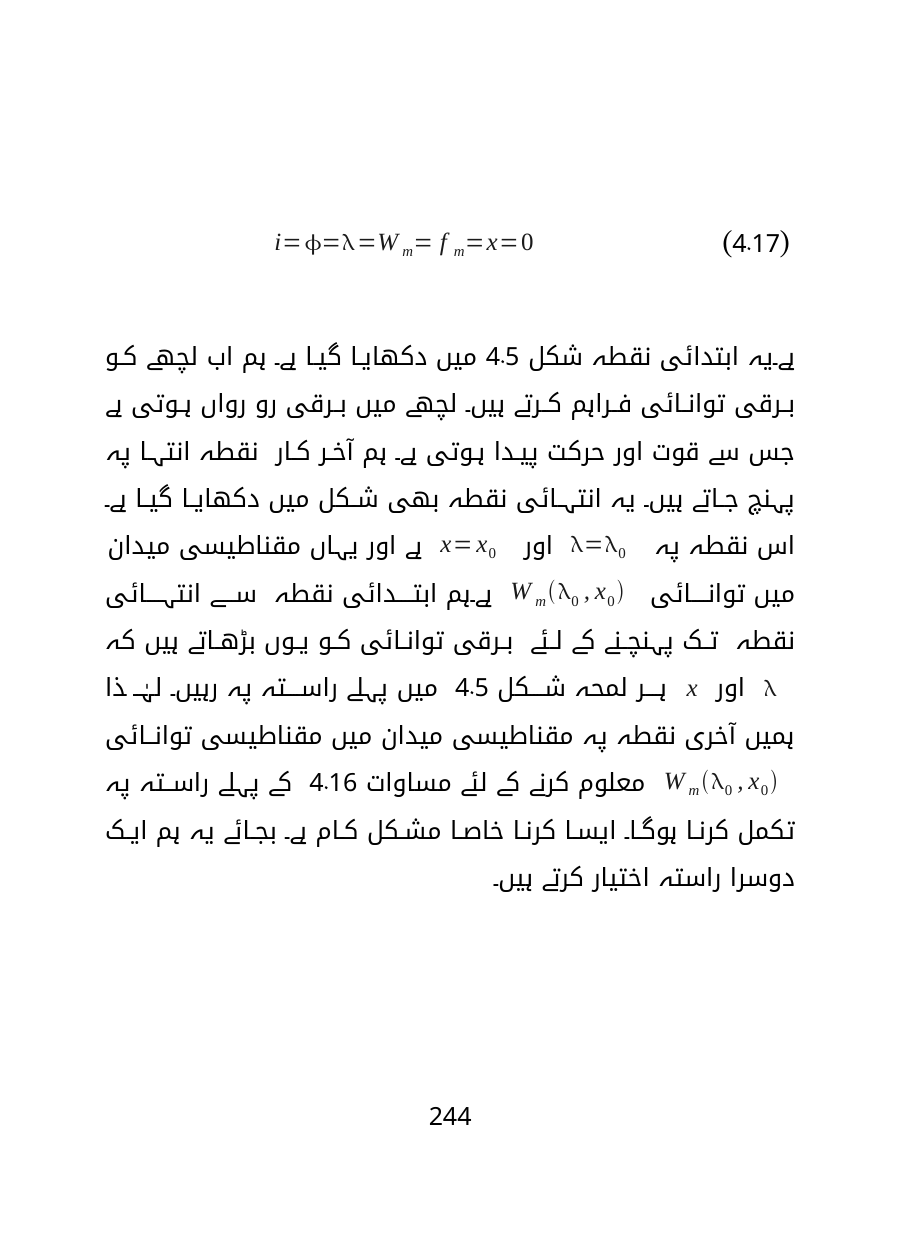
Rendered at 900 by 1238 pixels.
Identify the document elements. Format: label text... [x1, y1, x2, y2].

table_header [105, 215, 694, 286]
text ہے۔یہ ابتدائی نقطہ شکل 4.5 میں دکھایا گیا ہے۔ ہم اب لچھے کو برقی توانائی فراہم کرتے ہیں۔ لچھے میں برقی رو رواں ہوتی ہے جس سے قوت اور حرکت پیدا ہوتی ہے۔ ہم آخر کار نقطہ انتہا پہ پہنچ جاتے ہیں۔ یہ انتہائی نقطہ بھی شکل میں دکھایا گیا ہے۔ اس نقطہ پہ اور ہے اور یہاں مقناطیسی میدان میں توانائی ہے۔ہم ابتدائی نقطہ سے انتہائی نقطہ تک پہنچنے کے لئے برقی توانائی کو یوں بڑھاتے ہیں کہ اورہر لمحہ شکل 4.5 میں پہلے راستہ پہ رہیں۔ لہٰذا ہمیں آخری نقطہ پہ مقناطیسی میدان میں مقناطیسی توانائی معلوم کرنے کے لئے مساوات 4.16 کے پہلے راستہ پہ تکمل کرنا ہوگا۔ ایسا کرنا خاصا مشکل کام ہے۔ بجائے یہ ہم ایک دوسرا راستہ اختیار کرتے ہیں۔ [105, 333, 795, 902]
table_header (4.17) [694, 215, 795, 286]
